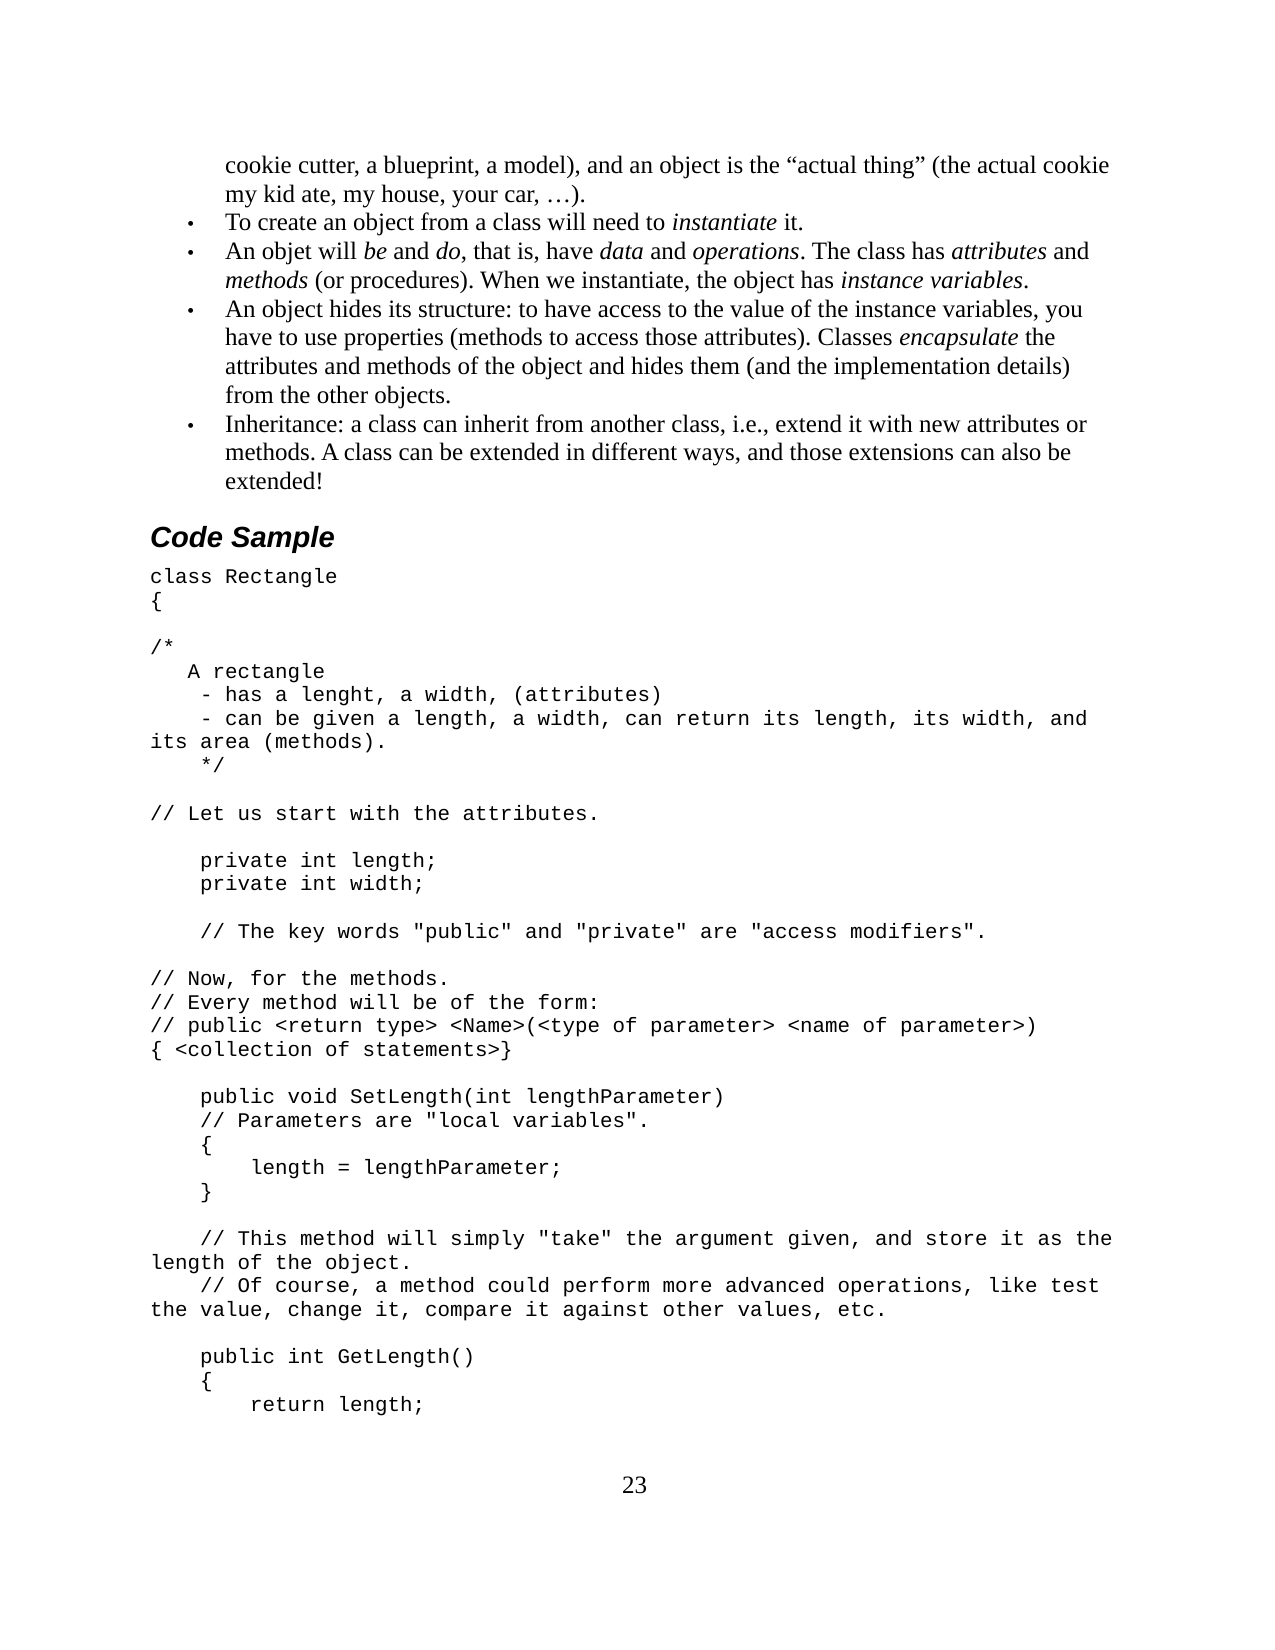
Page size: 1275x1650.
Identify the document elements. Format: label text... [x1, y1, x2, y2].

list An objet will be and do, that is, have data and operations. The class has attributes and methods (or procedures). When we instantiate, the object has instance variables. [187, 236, 1125, 294]
text // Let us start with the attributes. [150, 802, 1125, 826]
text public void SetLength(int lengthParameter) [150, 1086, 1125, 1110]
text private int width; [150, 873, 1125, 897]
list An object hides its structure: to have access to the value of the instance variables, you have to use properties (methods to access those attributes). Classes encapsulate the attributes and methods of the object and hides them (and the implementation details) from the other objects. [187, 294, 1125, 409]
list cookie cutter, a blueprint, a model), and an object is the “actual thing” (the actual cookie my kid ate, my house, your car, …). [187, 150, 1125, 207]
text A rectangle [150, 661, 1125, 684]
text */ [150, 755, 1125, 779]
text // Parameters are "local variables". [150, 1110, 1125, 1133]
text // Now, for the methods. [150, 968, 1125, 992]
text - has a lenght, a width, (attributes) [150, 684, 1125, 708]
text { [150, 590, 1125, 613]
text return length; [150, 1394, 1125, 1417]
text // Of course, a method could perform more advanced operations, like test the value, change it, compare it against other values, etc. [150, 1275, 1125, 1323]
subtitle Code Sample [150, 520, 1125, 553]
text // The key words "public" and "private" are "access modifiers". [150, 921, 1125, 944]
text { [150, 1370, 1125, 1394]
text // public <return type> <Name>(<type of parameter> <name of parameter>){ <collection of statements>} [150, 1015, 1125, 1063]
list Inheritance: a class can inherit from another class, i.e., extend it with new attributes or methods. A class can be extended in different ways, and those extensions can also be extended! [187, 409, 1125, 495]
text class Rectangle [150, 566, 1125, 590]
text // Every method will be of the form: [150, 992, 1125, 1015]
text { [150, 1133, 1125, 1157]
text private int length; [150, 850, 1125, 873]
text - can be given a length, a width, can return its length, its width, and its area (methods). [150, 708, 1125, 755]
text // This method will simply "take" the argument given, and store it as the length of the object. [150, 1228, 1125, 1275]
text public int GetLength() [150, 1346, 1125, 1370]
list To create an object from a class will need to instantiate it. [187, 207, 1125, 236]
text length = lengthParameter; [150, 1157, 1125, 1181]
text } [150, 1181, 1125, 1204]
text /* [150, 637, 1125, 661]
